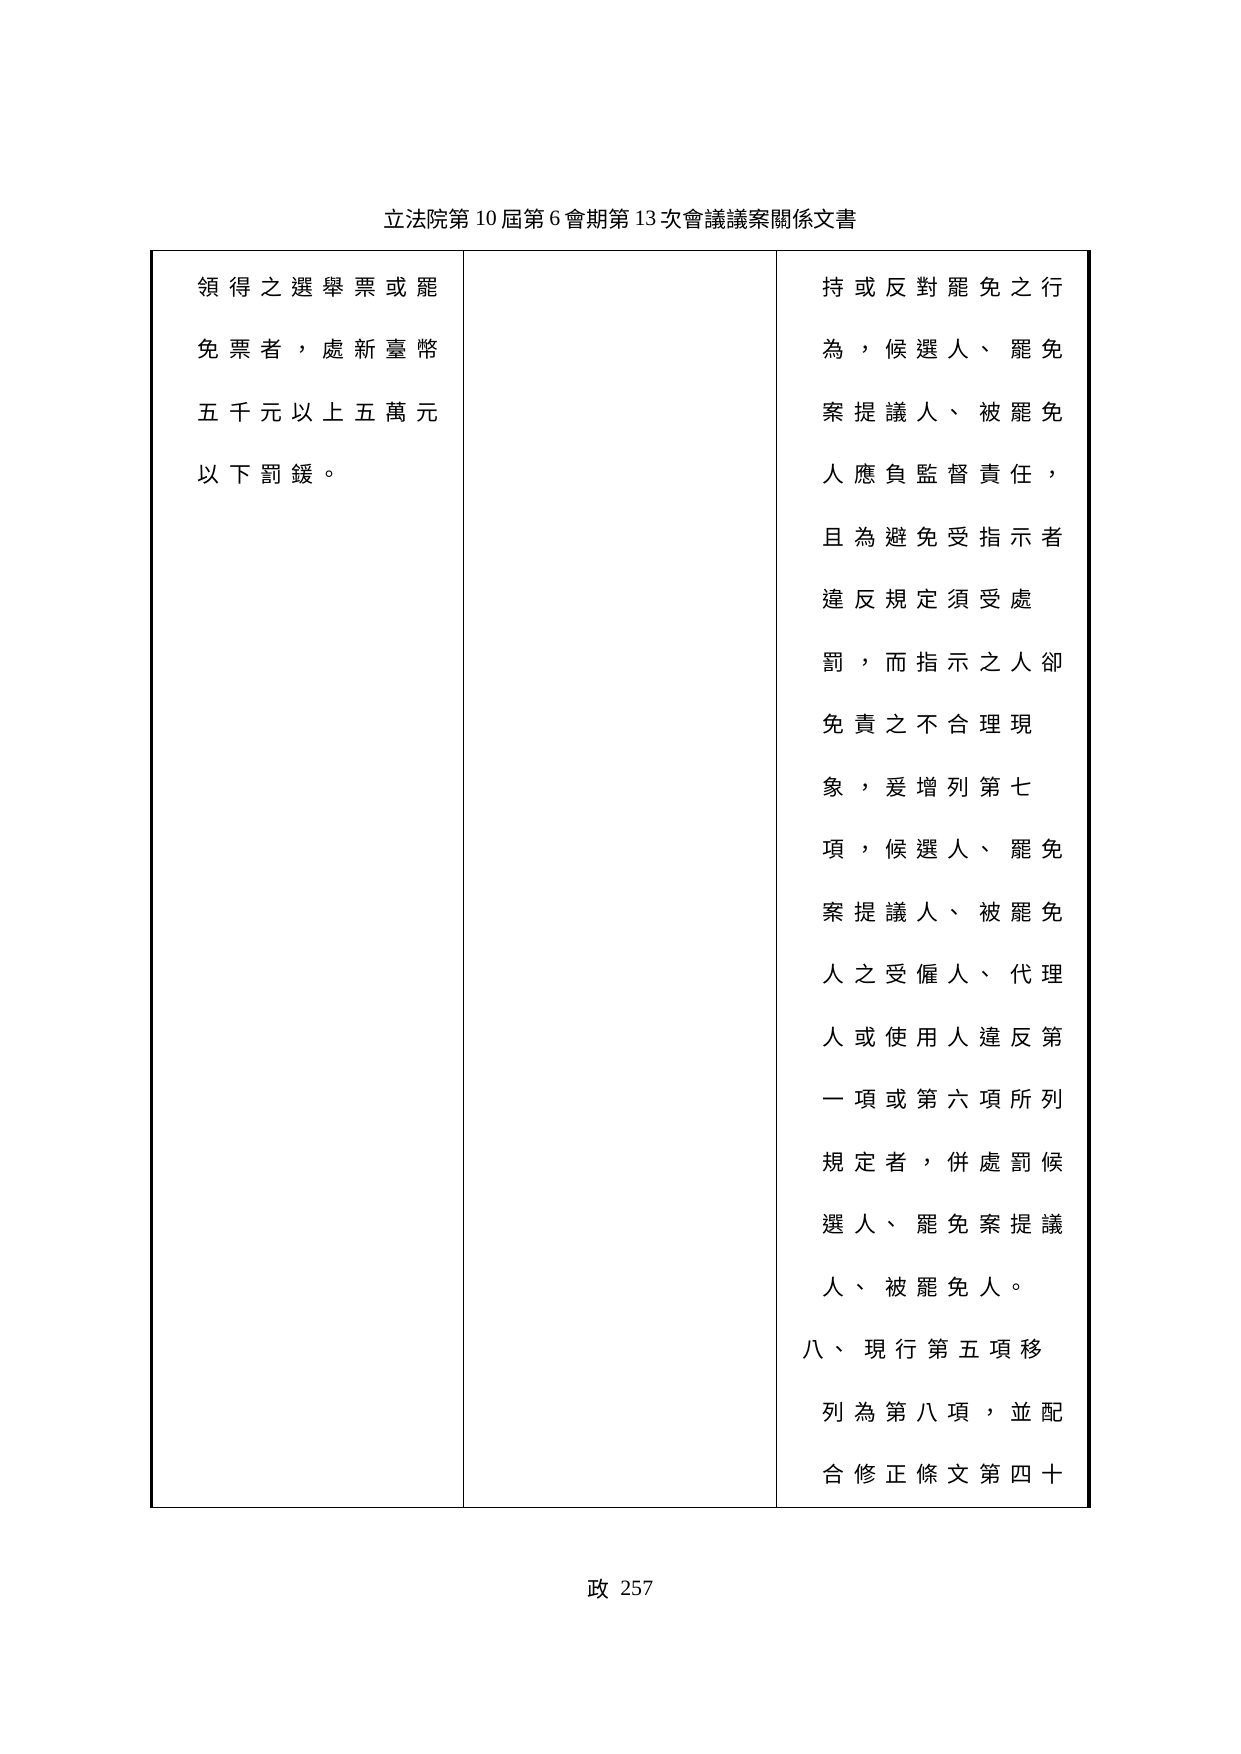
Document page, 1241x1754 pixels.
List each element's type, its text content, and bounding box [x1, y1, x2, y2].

table_cell 領得之選舉票或罷免票者，處新臺幣五千元以上五萬元以下罰鍰。 [153, 251, 463, 1507]
table_cell [464, 251, 776, 1507]
table_cell 持或反對罷免之行為，候選人、罷免案提議人、被罷免人應負監督責任，且為避免受指示者違反規定須受處罰，而指示之人卻免責之不合理現象，爰增列第七項，候選人、罷免案提議人、被罷免人之受僱人、代理人或使用人違反第一項或第六項所列規定者，併處罰候選人、罷免案提議人、被罷免人。 八、現行第五項移列為第八項，並配合修正條文第四十 [777, 251, 1087, 1507]
